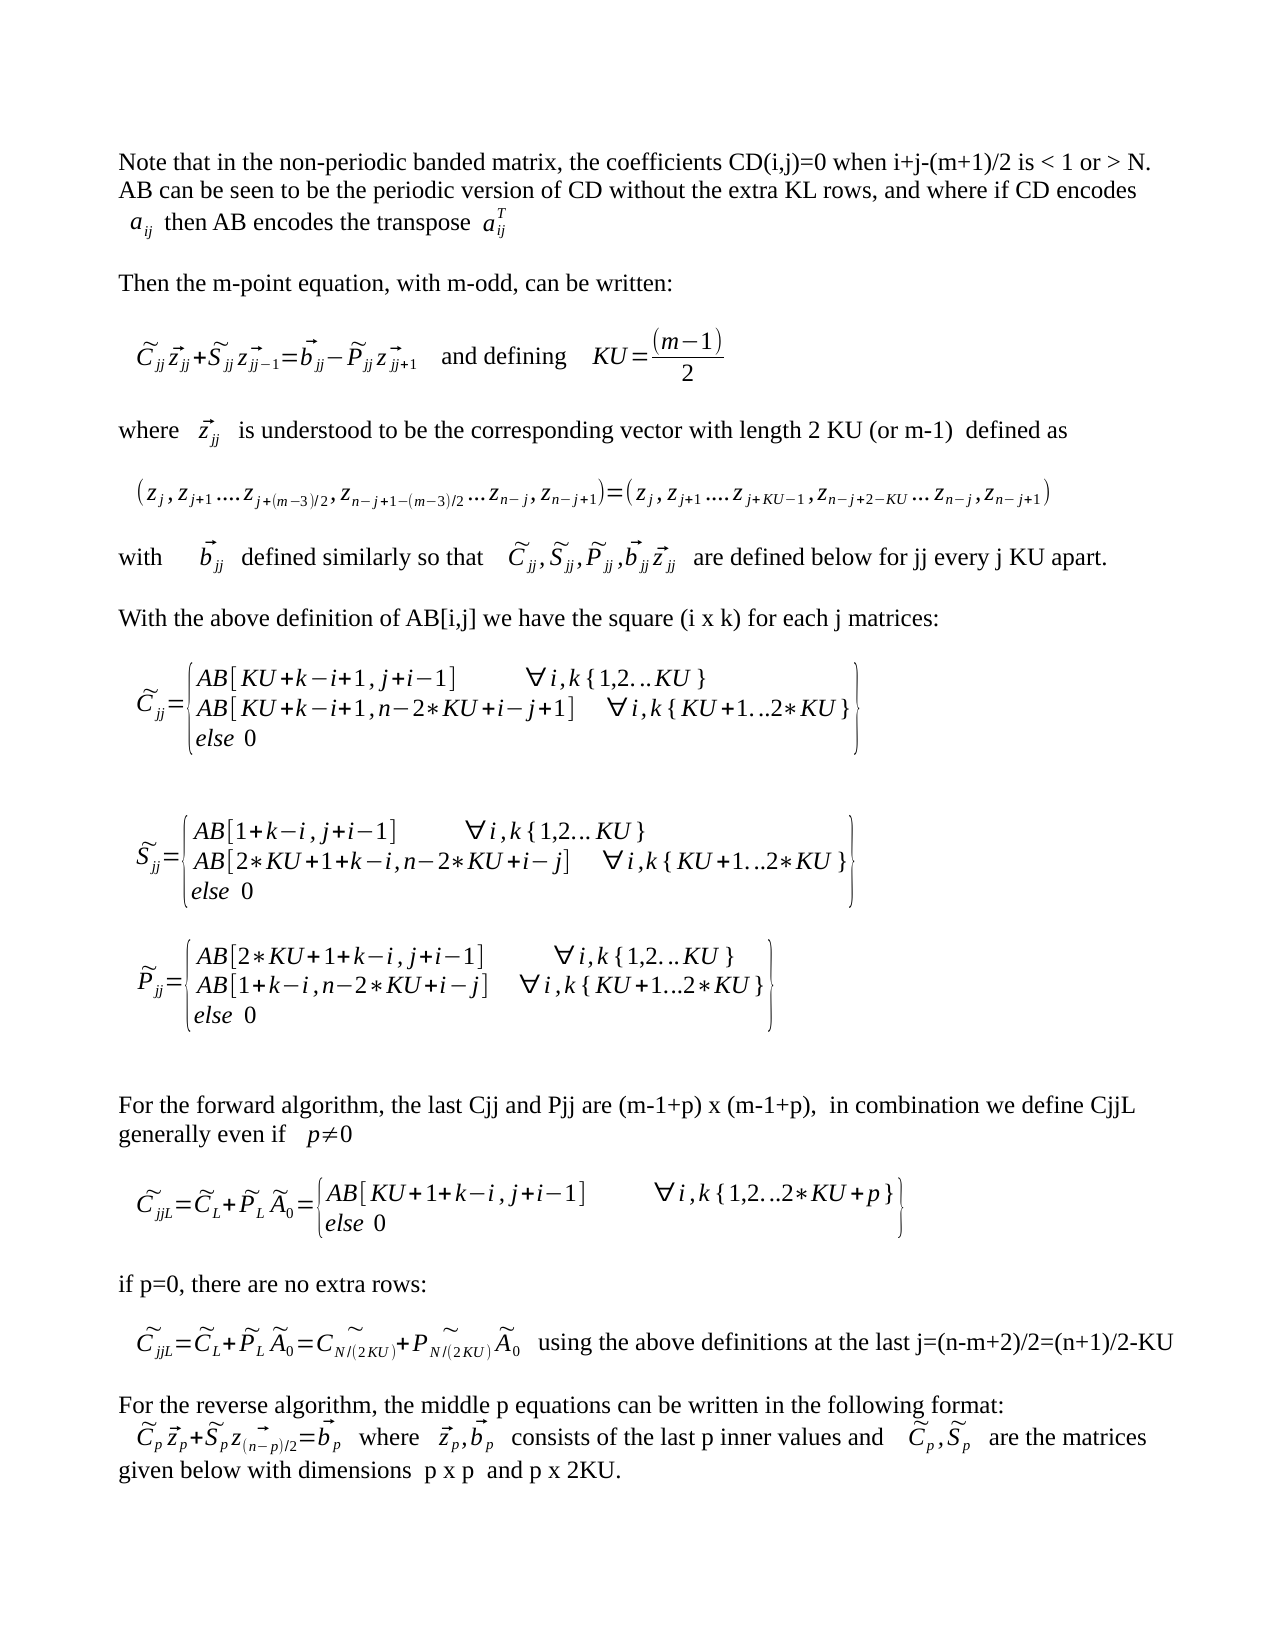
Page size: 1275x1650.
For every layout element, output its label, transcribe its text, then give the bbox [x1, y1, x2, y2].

text whereis understood to be the corresponding vector with length 2 KU (or m-1) defined as [118, 416, 1187, 448]
text With the above definition of AB[i,j] we have the square (i x k) for each j matrices: [118, 603, 1187, 632]
text and defining [118, 326, 1187, 387]
text Then the m-point equation, with m-odd, can be written: [118, 268, 1187, 297]
text with defined similarly so that are defined below for jj every j KU apart. [118, 539, 1187, 574]
text if p=0, there are no extra rows: [118, 1269, 1187, 1297]
text Note that in the non-periodic banded matrix, the coefficients CD(i,j)=0 when i+j-(m+1)/2 is < 1 or > N. AB can be seen to be the periodic version of CD without the extra KL rows, and where if CD encodes then AB encodes the transpose [118, 147, 1187, 239]
text For the reverse algorithm, the middle p equations can be written in the following format:whereconsists of the last p inner values and are the matrices given below with dimensions p x p and p x 2KU. [118, 1390, 1187, 1484]
text using the above definitions at the last j=(n-m+2)/2=(n+1)/2-KU [118, 1326, 1187, 1361]
text For the forward algorithm, the last Cjj and Pjj are (m-1+p) x (m-1+p), in combination we define CjjL generally even if [118, 1091, 1187, 1148]
